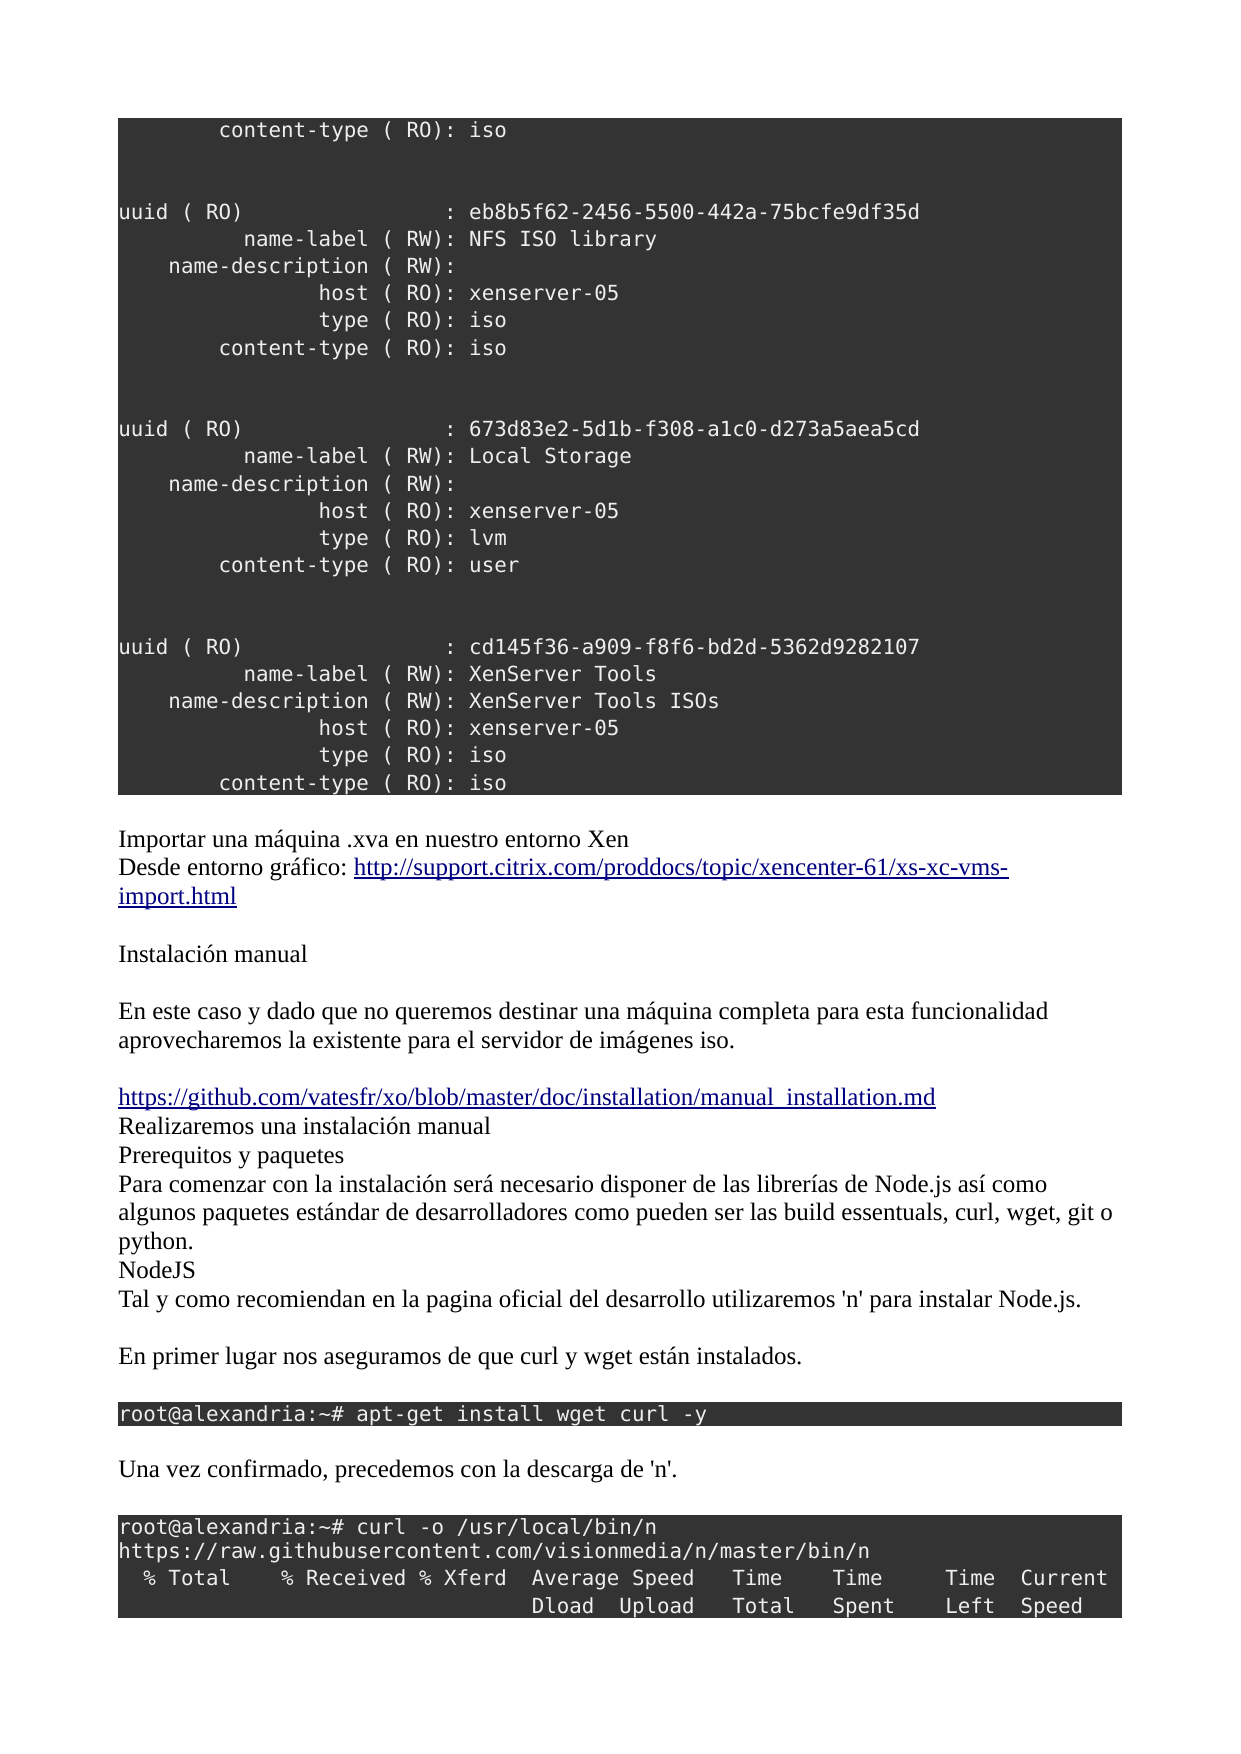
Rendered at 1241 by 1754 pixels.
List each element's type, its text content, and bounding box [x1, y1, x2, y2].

text Para comenzar con la instalación será necesario disponer de las librerías de Node.js así como algunos paquetes estándar de desarrolladores como pueden ser las build essentuals, curl, wget, git o python. [118, 1169, 1122, 1255]
text name-description ( RW): [118, 254, 1122, 278]
text Instalación manual [118, 939, 1122, 967]
text Tal y como recomiendan en la pagina oficial del desarrollo utilizaremos 'n' para instalar Node.js. [118, 1284, 1122, 1312]
text type ( RO): iso [118, 308, 1122, 333]
text host ( RO): xenserver-05 [118, 281, 1122, 306]
text content-type ( RO): iso [118, 118, 1122, 142]
text En primer lugar nos aseguramos de que curl y wget están instalados. [118, 1341, 1122, 1370]
text name-label ( RW): NFS ISO library [118, 227, 1122, 251]
text https://github.com/vatesfr/xo/blob/master/doc/installation/manual_installation.md [118, 1082, 1122, 1111]
text name-description ( RW): XenServer Tools ISOs [118, 689, 1122, 713]
text NodeJS [118, 1255, 1122, 1284]
text name-description ( RW): [118, 472, 1122, 496]
text uuid ( RO) : cd145f36-a909-f8f6-bd2d-5362d9282107 [118, 635, 1122, 659]
text Dload Upload Total Spent Left Speed [118, 1594, 1122, 1618]
text name-label ( RW): Local Storage [118, 444, 1122, 469]
text uuid ( RO) : 673d83e2-5d1b-f308-a1c0-d273a5aea5cd [118, 417, 1122, 441]
text content-type ( RO): iso [118, 336, 1122, 360]
text Desde entorno gráfico: http://support.citrix.com/proddocs/topic/xencenter-61/xs-xc-vms-import.html [118, 852, 1122, 910]
text Prerequitos y paquetes [118, 1140, 1122, 1169]
text type ( RO): iso [118, 743, 1122, 768]
text root@alexandria:~# curl -o /usr/local/bin/n https://raw.githubusercontent.com/visionmedia/n/master/bin/n [118, 1515, 1122, 1563]
text name-label ( RW): XenServer Tools [118, 662, 1122, 686]
text host ( RO): xenserver-05 [118, 499, 1122, 523]
text Realizaremos una instalación manual [118, 1111, 1122, 1140]
text uuid ( RO) : eb8b5f62-2456-5500-442a-75bcfe9df35d [118, 200, 1122, 224]
text host ( RO): xenserver-05 [118, 716, 1122, 741]
text % Total % Received % Xferd Average Speed Time Time Time Current [118, 1566, 1122, 1591]
text Importar una máquina .xva en nuestro entorno Xen [118, 824, 1122, 852]
text En este caso y dado que no queremos destinar una máquina completa para esta funcionalidad aprovecharemos la existente para el servidor de imágenes iso. [118, 996, 1122, 1054]
text content-type ( RO): iso [118, 771, 1122, 795]
text type ( RO): lvm [118, 526, 1122, 550]
text content-type ( RO): user [118, 553, 1122, 577]
text root@alexandria:~# apt-get install wget curl -y [118, 1402, 1122, 1426]
text Una vez confirmado, precedemos con la descarga de 'n'. [118, 1454, 1122, 1483]
